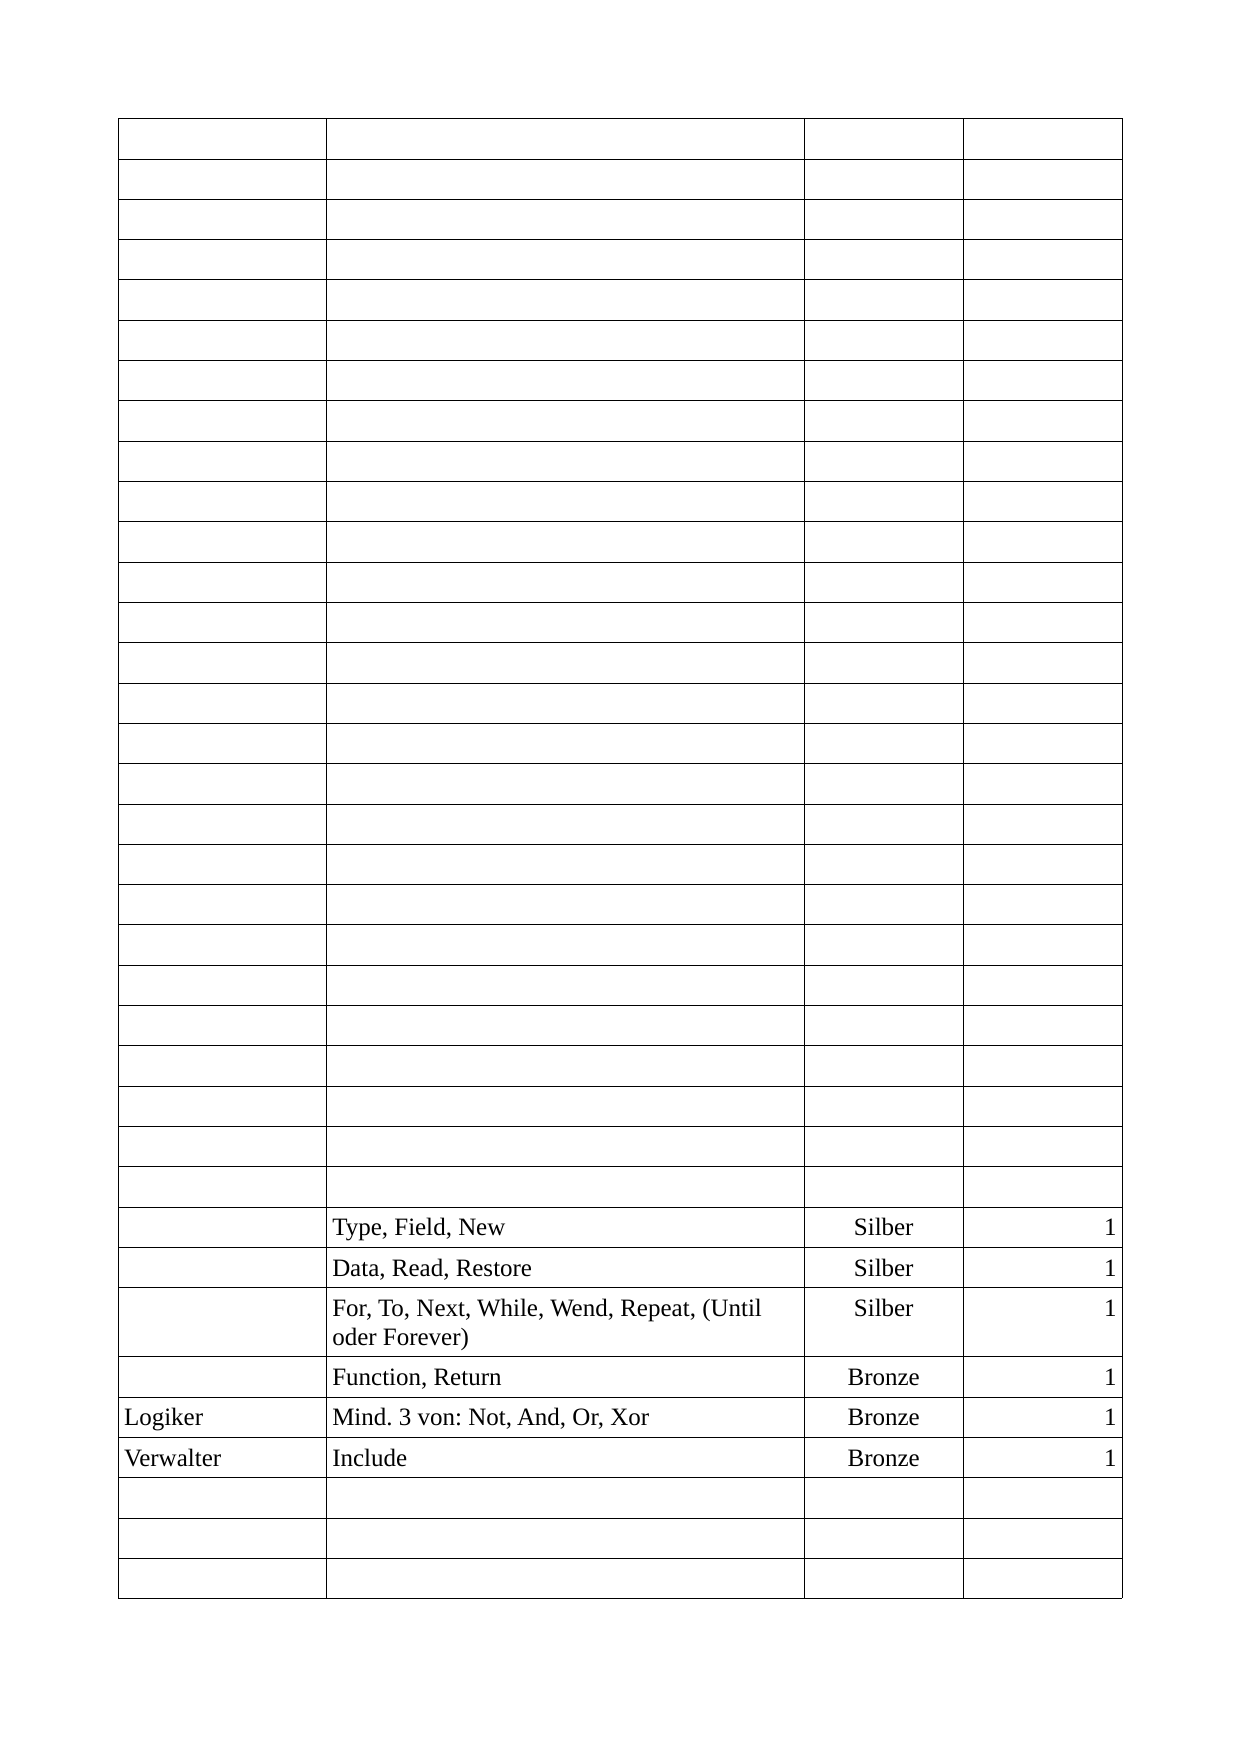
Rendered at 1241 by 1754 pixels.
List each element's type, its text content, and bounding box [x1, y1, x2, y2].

table_cell Bronze [805, 1438, 963, 1477]
table_cell [119, 442, 326, 481]
table_cell [805, 119, 963, 158]
table_cell [327, 1087, 804, 1126]
table_cell [964, 240, 1122, 279]
table_cell [119, 240, 326, 279]
table_cell [119, 805, 326, 844]
table_cell [964, 401, 1122, 441]
table_cell [964, 1167, 1122, 1207]
table_cell [327, 1046, 804, 1086]
table_cell [119, 603, 326, 642]
table_cell [327, 885, 804, 924]
table_cell [964, 684, 1122, 723]
table_cell [327, 240, 804, 279]
table_cell [119, 1288, 326, 1356]
table_cell [805, 603, 963, 642]
table_cell Mind. 3 von: Not, And, Or, Xor [327, 1398, 804, 1437]
table_cell [119, 764, 326, 803]
table_cell [964, 119, 1122, 158]
table_cell 1 [964, 1208, 1122, 1247]
table_cell [119, 1046, 326, 1086]
table_cell Silber [805, 1248, 963, 1287]
table_cell [119, 925, 326, 965]
table_cell Data, Read, Restore [327, 1248, 804, 1287]
table_cell [119, 724, 326, 763]
table_cell [805, 764, 963, 803]
table_cell [964, 280, 1122, 320]
table_cell 1 [964, 1438, 1122, 1477]
table_cell [119, 1248, 326, 1287]
table_cell [805, 361, 963, 400]
table_cell Include [327, 1438, 804, 1477]
table_cell 1 [964, 1357, 1122, 1397]
table_cell [119, 563, 326, 602]
table_cell [327, 442, 804, 481]
table_cell [327, 160, 804, 199]
table_cell [805, 160, 963, 199]
table_cell [964, 845, 1122, 884]
table_cell [327, 280, 804, 320]
table_cell [805, 1087, 963, 1126]
table_cell [327, 966, 804, 1005]
table_cell [805, 966, 963, 1005]
table_cell [119, 1519, 326, 1558]
table_cell [964, 603, 1122, 642]
table_cell [327, 1478, 804, 1517]
table_cell [327, 401, 804, 441]
table_cell [119, 160, 326, 199]
table_cell [964, 200, 1122, 239]
table_cell [964, 321, 1122, 360]
table_cell Bronze [805, 1357, 963, 1397]
table_cell [805, 442, 963, 481]
table_cell Type, Field, New [327, 1208, 804, 1247]
table_cell [119, 321, 326, 360]
table_cell [964, 482, 1122, 521]
table_cell [964, 361, 1122, 400]
table_cell [119, 119, 326, 158]
table_cell 1 [964, 1398, 1122, 1437]
table_cell [327, 1006, 804, 1045]
table_cell [327, 482, 804, 521]
table_cell [964, 442, 1122, 481]
table_cell [119, 885, 326, 924]
table_cell [805, 1559, 963, 1598]
table_cell Function, Return [327, 1357, 804, 1397]
table_cell [327, 361, 804, 400]
table_cell [119, 1167, 326, 1207]
table_cell [964, 966, 1122, 1005]
table_cell [805, 1478, 963, 1517]
table_cell [327, 200, 804, 239]
table_cell [119, 845, 326, 884]
table_cell [964, 522, 1122, 562]
table_cell [119, 1478, 326, 1517]
table_cell [327, 119, 804, 158]
table_cell [805, 643, 963, 682]
table_cell [805, 1519, 963, 1558]
table_cell [805, 925, 963, 965]
table_cell [964, 805, 1122, 844]
table_cell [964, 1087, 1122, 1126]
table_cell [805, 1127, 963, 1166]
table_cell [327, 321, 804, 360]
table_cell [964, 1046, 1122, 1086]
table_cell [327, 1127, 804, 1166]
table_cell [964, 1478, 1122, 1517]
table_cell [119, 643, 326, 682]
table_cell [805, 563, 963, 602]
table_cell [119, 482, 326, 521]
table_cell [964, 885, 1122, 924]
table_cell [805, 885, 963, 924]
table_cell [119, 522, 326, 562]
table_cell [119, 1087, 326, 1126]
table_cell [964, 764, 1122, 803]
table_cell [805, 845, 963, 884]
table_cell Verwalter [119, 1438, 326, 1477]
table_cell [119, 200, 326, 239]
table_cell [964, 643, 1122, 682]
table_cell [805, 1167, 963, 1207]
table_cell [327, 643, 804, 682]
table_cell [119, 966, 326, 1005]
table_cell [327, 1167, 804, 1207]
table_cell [805, 805, 963, 844]
table_cell [119, 401, 326, 441]
table_cell [119, 361, 326, 400]
table_cell [119, 1357, 326, 1397]
table_cell [327, 724, 804, 763]
table_cell [964, 1006, 1122, 1045]
table_cell [119, 684, 326, 723]
table_cell Logiker [119, 1398, 326, 1437]
table_cell [119, 1559, 326, 1598]
table_cell [327, 603, 804, 642]
table_cell Bronze [805, 1398, 963, 1437]
table_cell [805, 724, 963, 763]
table_cell [805, 280, 963, 320]
table_cell [964, 724, 1122, 763]
table_cell [119, 1208, 326, 1247]
table_cell [964, 1519, 1122, 1558]
table_cell [327, 1559, 804, 1598]
table_cell [805, 240, 963, 279]
table_cell [805, 401, 963, 441]
table_cell [805, 482, 963, 521]
table_cell [327, 764, 804, 803]
table_cell 1 [964, 1288, 1122, 1356]
table_cell [964, 1127, 1122, 1166]
table_cell [327, 684, 804, 723]
table_cell [119, 1127, 326, 1166]
table_cell [805, 321, 963, 360]
table_cell Silber [805, 1208, 963, 1247]
table_cell Silber [805, 1288, 963, 1356]
table_cell [327, 925, 804, 965]
table_cell For, To, Next, While, Wend, Repeat, (Until oder Forever) [327, 1288, 804, 1356]
table_cell [805, 1046, 963, 1086]
table_cell [805, 200, 963, 239]
table_cell [327, 845, 804, 884]
table_cell [964, 160, 1122, 199]
table_cell [327, 805, 804, 844]
table_cell [327, 563, 804, 602]
table_cell [119, 280, 326, 320]
table_cell [327, 522, 804, 562]
table_cell [805, 522, 963, 562]
table_cell [805, 1006, 963, 1045]
table_cell [964, 1559, 1122, 1598]
table_cell [964, 925, 1122, 965]
table_cell [119, 1006, 326, 1045]
table_cell [805, 684, 963, 723]
table_cell [327, 1519, 804, 1558]
table_cell [964, 563, 1122, 602]
table_cell 1 [964, 1248, 1122, 1287]
